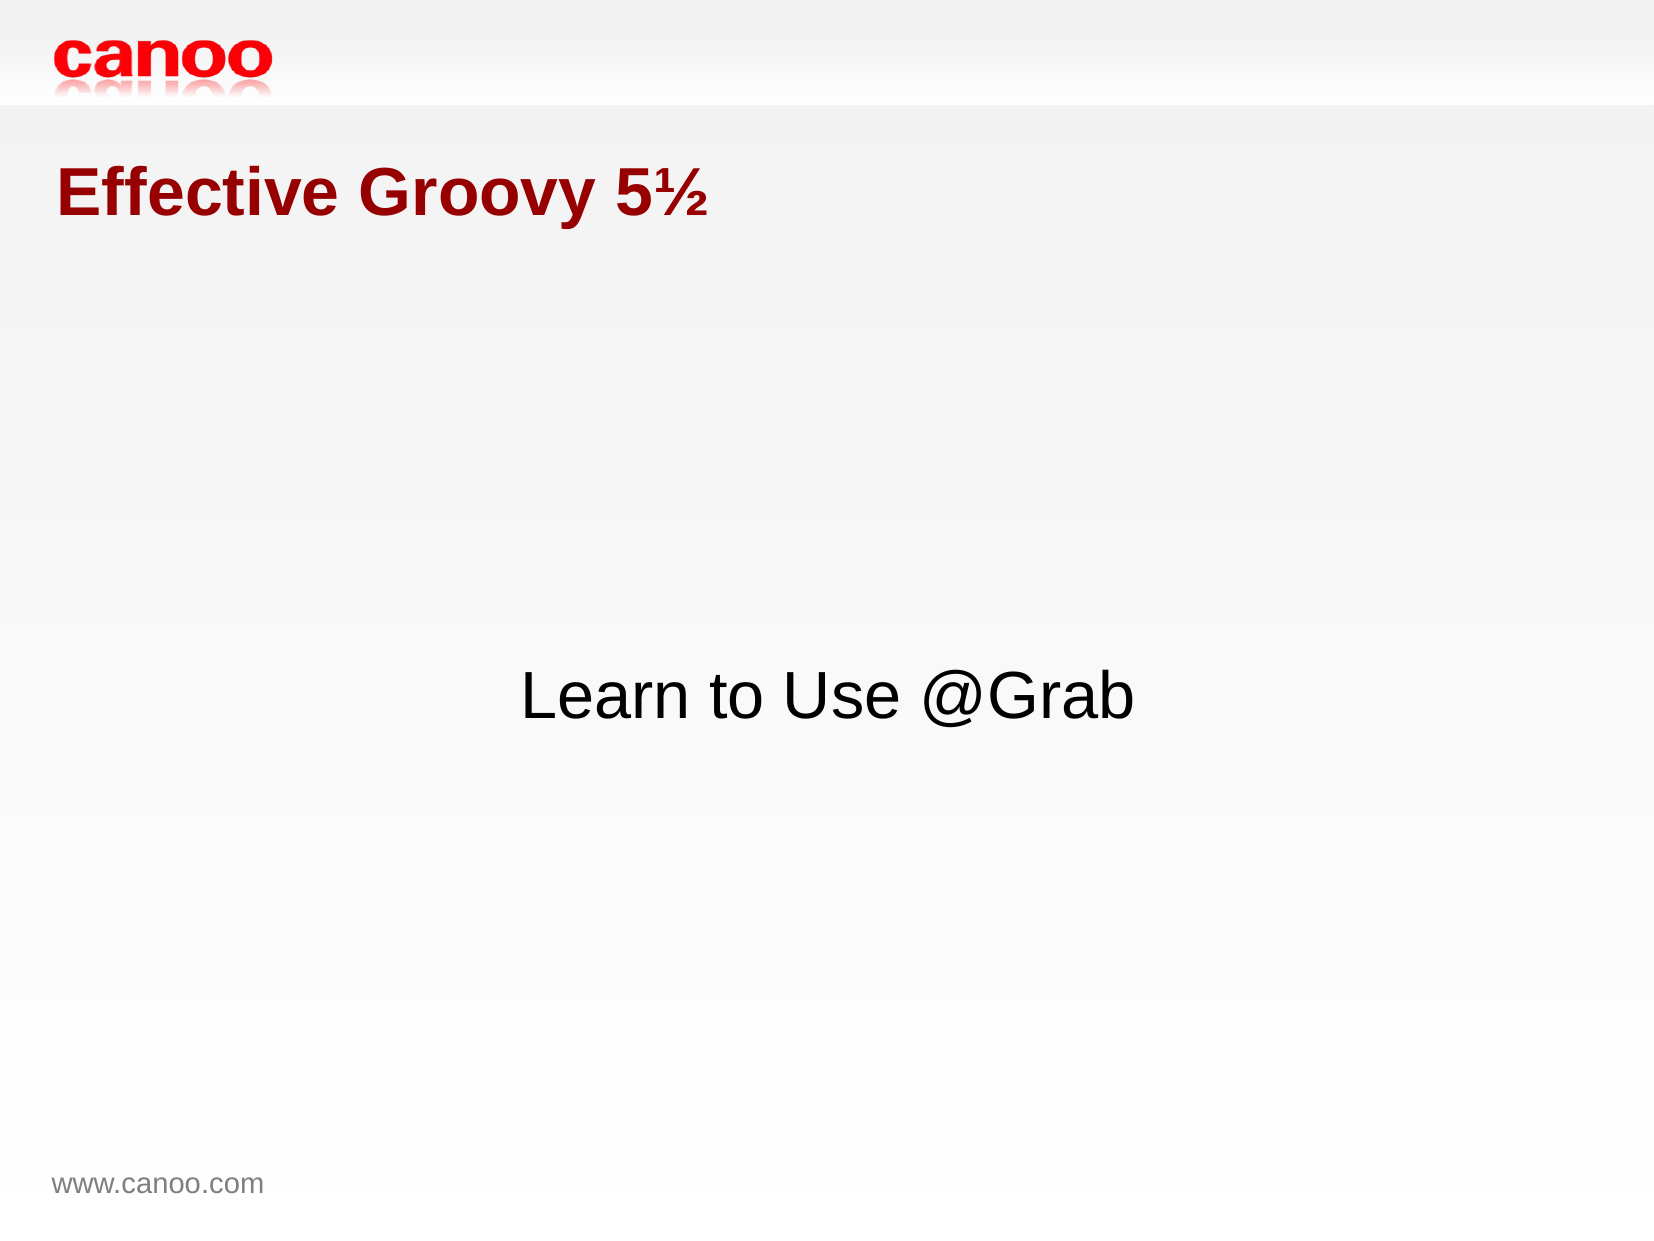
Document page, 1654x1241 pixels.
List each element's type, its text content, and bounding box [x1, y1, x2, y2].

title Effective Groovy 5½ [48, 138, 1609, 237]
subtitle Learn to Use @Grab [48, 282, 1609, 1102]
picture [51, 37, 273, 119]
